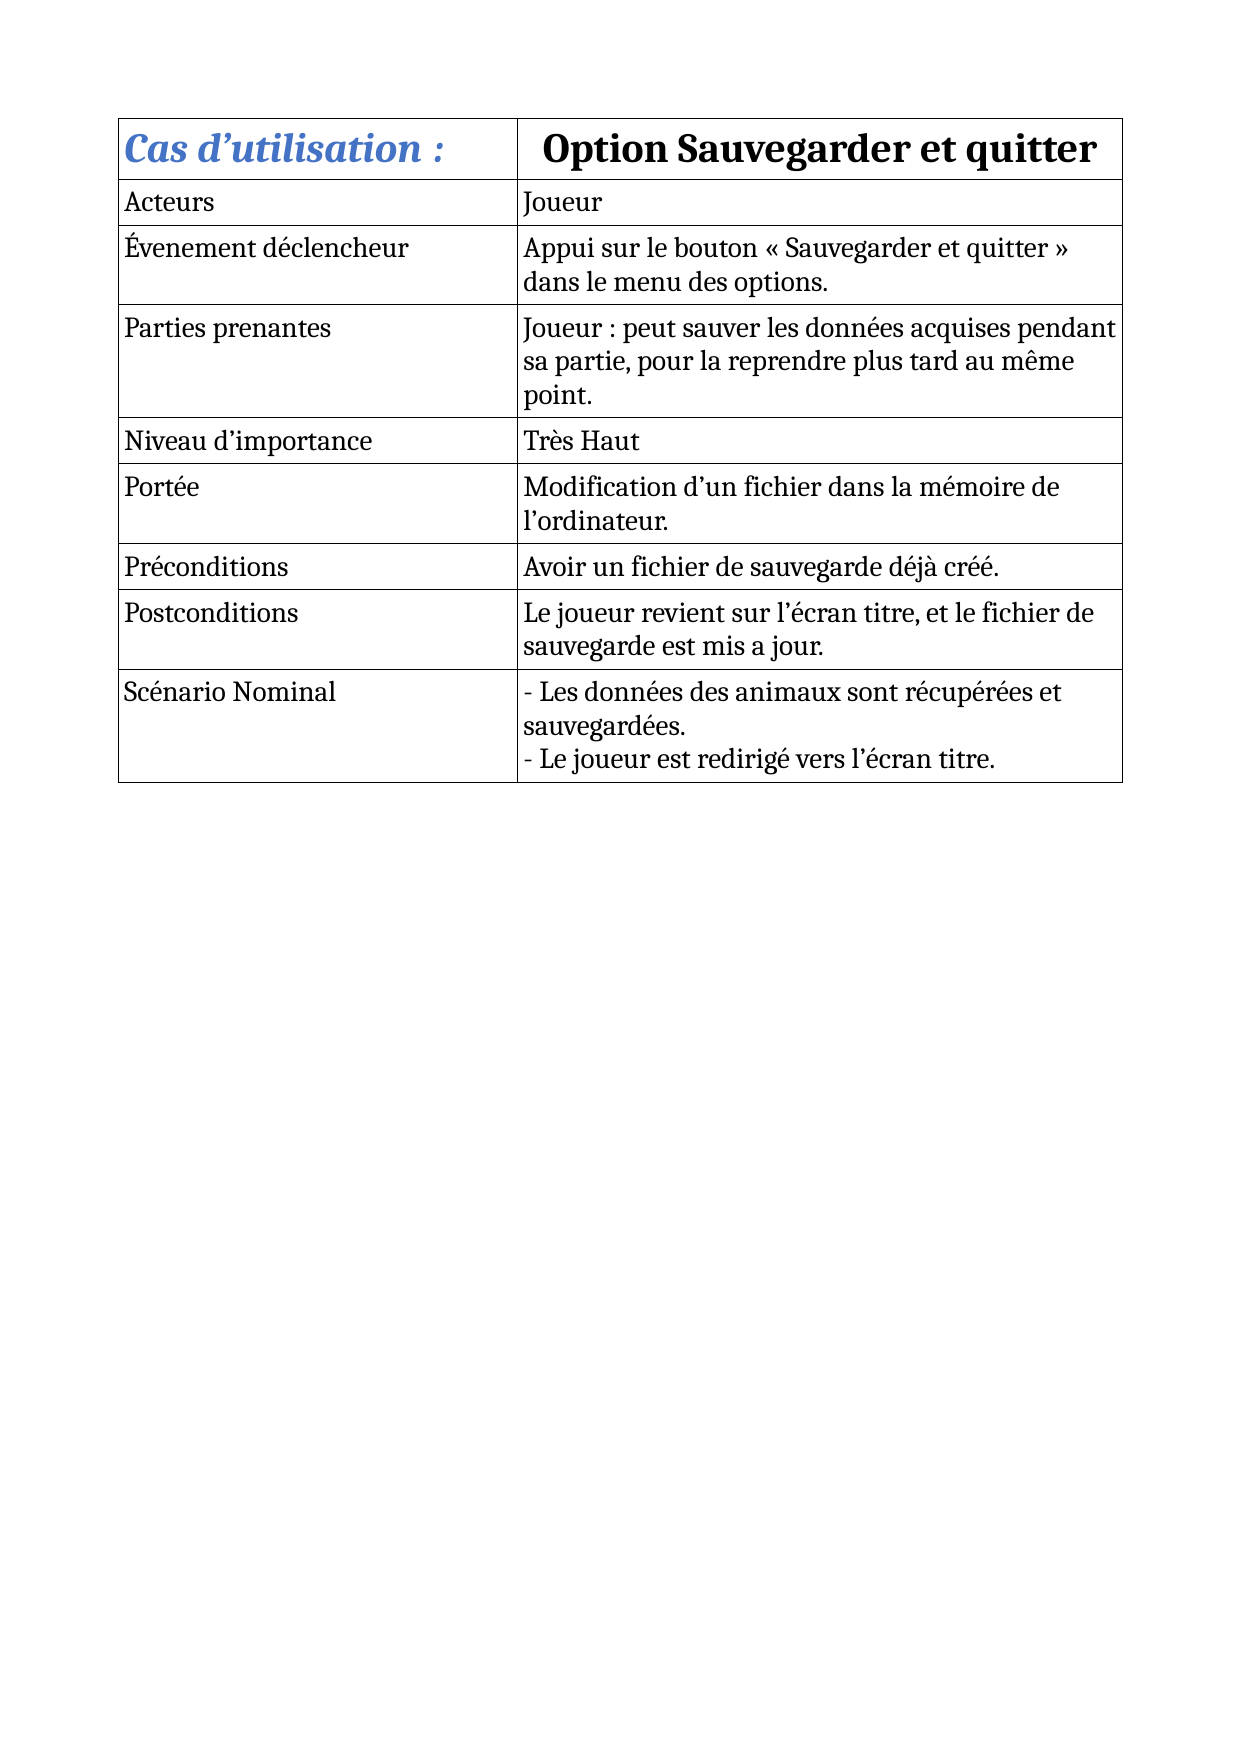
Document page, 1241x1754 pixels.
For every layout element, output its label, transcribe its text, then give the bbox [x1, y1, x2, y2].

table_header Option Sauvegarder et quitter [518, 119, 1122, 178]
table_cell Le joueur revient sur l’écran titre, et le fichier de sauvegarde est mis a jour. [518, 590, 1122, 668]
table_cell Très Haut [518, 418, 1122, 463]
table_cell Scénario Nominal [119, 670, 517, 782]
table_cell Joueur : peut sauver les données acquises pendant sa partie, pour la reprendre plus tard au même point. [518, 305, 1122, 417]
table_header Cas d’utilisation : [119, 119, 517, 178]
table_cell Modification d’un fichier dans la mémoire de l’ordinateur. [518, 464, 1122, 543]
table_cell Appui sur le bouton « Sauvegarder et quitter » dans le menu des options. [518, 226, 1122, 304]
table_cell Évenement déclencheur [119, 226, 517, 304]
table_cell Postconditions [119, 590, 517, 668]
table_cell Parties prenantes [119, 305, 517, 417]
table_cell Préconditions [119, 544, 517, 589]
table_cell Acteurs [119, 180, 517, 224]
table_cell - Les données des animaux sont récupérées et sauvegardées. - Le joueur est redirigé vers l’écran titre. [518, 670, 1122, 782]
table_cell Avoir un fichier de sauvegarde déjà créé. [518, 544, 1122, 589]
table_cell Portée [119, 464, 517, 543]
table_cell Niveau d’importance [119, 418, 517, 463]
table_cell Joueur [518, 180, 1122, 224]
